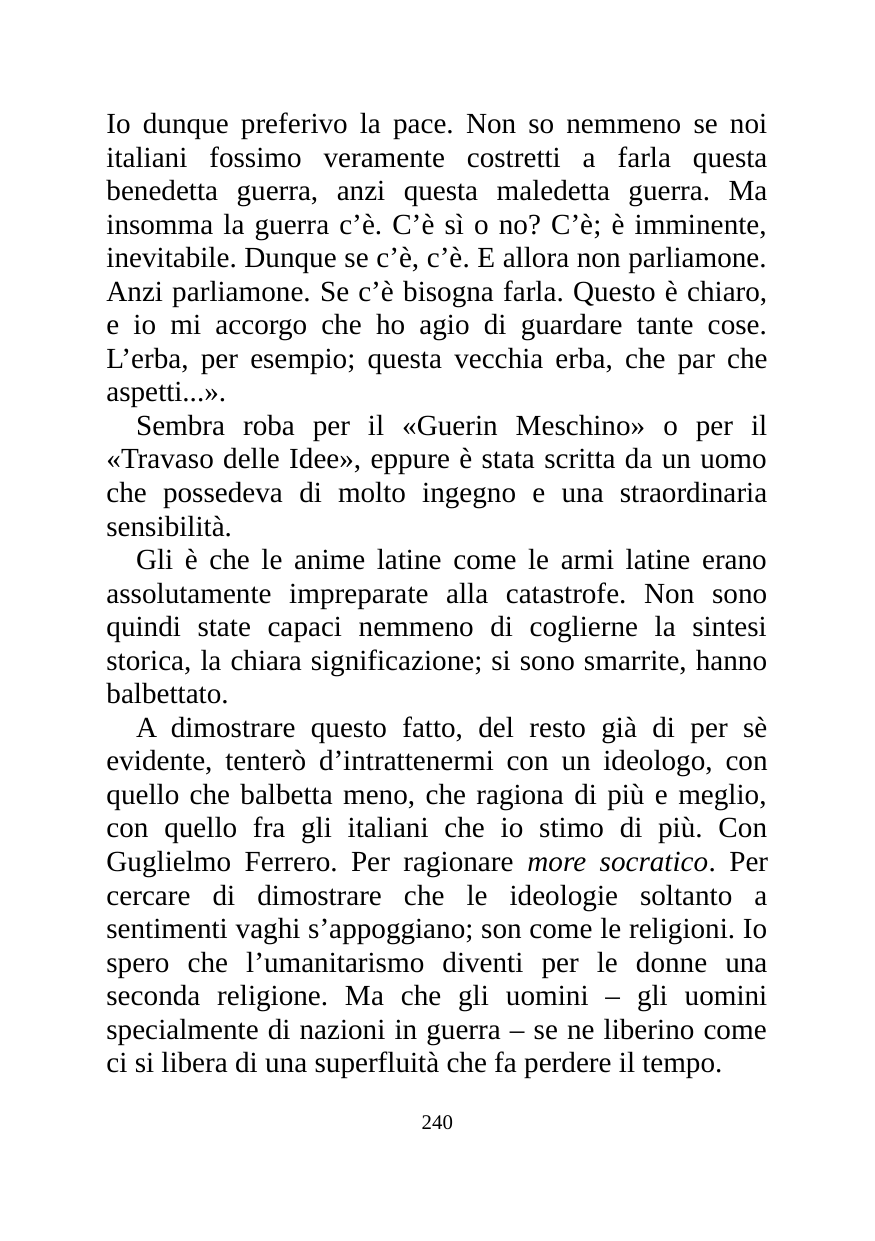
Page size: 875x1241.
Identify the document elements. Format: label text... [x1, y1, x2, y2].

text Io dunque preferivo la pace. Non so nemmeno se noi italiani fossimo veramente costretti a farla questa benedetta guerra, anzi questa maledetta guerra. Ma insomma la guerra c’è. C’è sì o no? C’è; è imminente, inevitabile. Dunque se c’è, c’è. E allora non parliamone. Anzi parliamone. Se c’è bisogna farla. Questo è chiaro, e io mi accorgo che ho agio di guardare tante cose. L’erba, per esempio; questa vecchia erba, che par che aspetti...». [106, 106, 768, 408]
text A dimostrare questo fatto, del resto già di per sè evidente, tenterò d’intrattenermi con un ideologo, con quello che balbetta meno, che ragiona di più e meglio, con quello fra gli italiani che io stimo di più. Con Guglielmo Ferrero. Per ragionare more socratico. Per cercare di dimostrare che le ideologie soltanto a sentimenti vaghi s’appoggiano; son come le religioni. Io spero che l’umanitarismo diventi per le donne una seconda religione. Ma che gli uomini – gli uomini specialmente di nazioni in guerra – se ne liberino come ci si libera di una superfluità che fa perdere il tempo. [106, 710, 768, 1079]
text Gli è che le anime latine come le armi latine erano assolutamente impreparate alla catastrofe. Non sono quindi state capaci nemmeno di coglierne la sintesi storica, la chiara significazione; si sono smarrite, hanno balbettato. [106, 542, 768, 710]
text Sembra roba per il «Guerin Meschino» o per il «Travaso delle Idee», eppure è stata scritta da un uomo che possedeva di molto ingegno e una straordinaria sensibilità. [106, 408, 768, 542]
